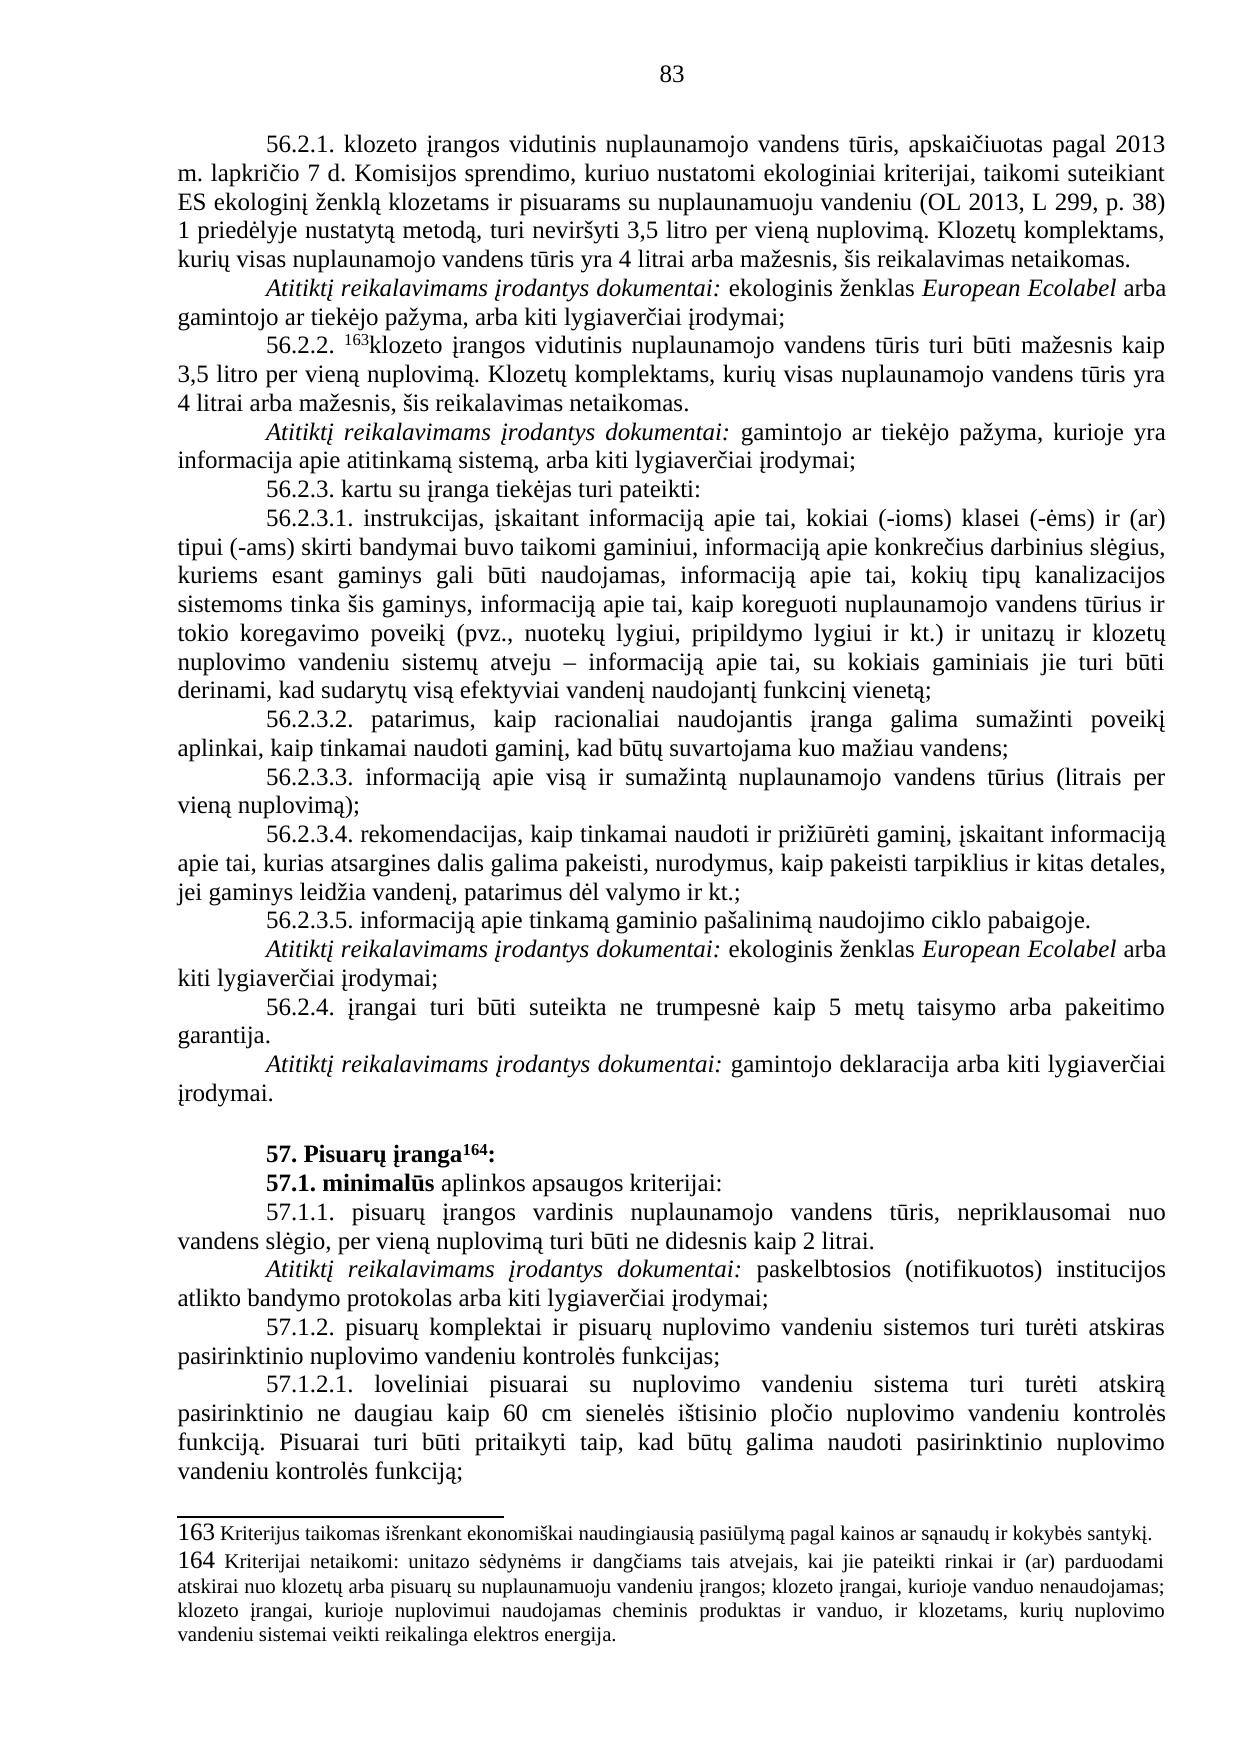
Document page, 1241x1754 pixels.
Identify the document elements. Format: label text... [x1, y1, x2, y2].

text Atitiktį reikalavimams įrodantys dokumentai: ekologinis ženklas European Ecolabel arba gamintojo ar tiekėjo pažyma, arba kiti lygiaverčiai įrodymai; [177, 273, 1166, 330]
text 57.1.1. pisuarų įrangos vardinis nuplaunamojo vandens tūris, nepriklausomai nuo vandens slėgio, per vieną nuplovimą turi būti ne didesnis kaip 2 litrai. [177, 1197, 1166, 1254]
text Kriterijus taikomas išrenkant ekonomiškai naudingiausią pasiūlymą pagal kainos ar sąnaudų ir kokybės santykį. [177, 1517, 1166, 1545]
text 57.1.2.1. loveliniai pisuarai su nuplovimo vandeniu sistema turi turėti atskirą pasirinktinio ne daugiau kaip 60 cm sienelės ištisinio pločio nuplovimo vandeniu kontrolės funkciją. Pisuarai turi būti pritaikyti taip, kad būtų galima naudoti pasirinktinio nuplovimo vandeniu kontrolės funkciją; [177, 1369, 1166, 1484]
text 56.2.3.4. rekomendacijas, kaip tinkamai naudoti ir prižiūrėti gaminį, įskaitant informaciją apie tai, kurias atsargines dalis galima pakeisti, nurodymus, kaip pakeisti tarpiklius ir kitas detales, jei gaminys leidžia vandenį, patarimus dėl valymo ir kt.; [177, 819, 1166, 905]
text 56.2.4. įrangai turi būti suteikta ne trumpesnė kaip 5 metų taisymo arba pakeitimo garantija. [177, 992, 1166, 1049]
text 56.2.1. klozeto įrangos vidutinis nuplaunamojo vandens tūris, apskaičiuotas pagal 2013 m. lapkričio 7 d. Komisijos sprendimo, kuriuo nustatomi ekologiniai kriterijai, taikomi suteikiant ES ekologinį ženklą klozetams ir pisuarams su nuplaunamuoju vandeniu (OL 2013, L 299, p. 38) 1 priedėlyje nustatytą metodą, turi neviršyti 3,5 litro per vieną nuplovimą. Klozetų komplektams, kurių visas nuplaunamojo vandens tūris yra 4 litrai arba mažesnis, šis reikalavimas netaikomas. [177, 129, 1166, 273]
text 56.2.3.3. informaciją apie visą ir sumažintą nuplaunamojo vandens tūrius (litrais per vieną nuplovimą); [177, 762, 1166, 819]
text 56.2.3.1. instrukcijas, įskaitant informaciją apie tai, kokiai (-ioms) klasei (-ėms) ir (ar) tipui (-ams) skirti bandymai buvo taikomi gaminiui, informaciją apie konkrečius darbinius slėgius, kuriems esant gaminys gali būti naudojamas, informaciją apie tai, kokių tipų kanalizacijos sistemoms tinka šis gaminys, informaciją apie tai, kaip koreguoti nuplaunamojo vandens tūrius ir tokio koregavimo poveikį (pvz., nuotekų lygiui, pripildymo lygiui ir kt.) ir unitazų ir klozetų nuplovimo vandeniu sistemų atveju – informaciją apie tai, su kokiais gaminiais jie turi būti derinami, kad sudarytų visą efektyviai vandenį naudojantį funkcinį vienetą; [177, 503, 1166, 704]
text 56.2.2. klozeto įrangos vidutinis nuplaunamojo vandens tūris turi būti mažesnis kaip 3,5 litro per vieną nuplovimą. Klozetų komplektams, kurių visas nuplaunamojo vandens tūris yra 4 litrai arba mažesnis, šis reikalavimas netaikomas. [177, 330, 1166, 417]
text Atitiktį reikalavimams įrodantys dokumentai: paskelbtosios (notifikuotos) institucijos atlikto bandymo protokolas arba kiti lygiaverčiai įrodymai; [177, 1254, 1166, 1312]
subtitle 57. Pisuarų įranga: [177, 1139, 1166, 1168]
text Kriterijai netaikomi: unitazo sėdynėms ir dangčiams tais atvejais, kai jie pateikti rinkai ir (ar) parduodami atskirai nuo klozetų arba pisuarų su nuplaunamuoju vandeniu įrangos; klozeto įrangai, kurioje vanduo nenaudojamas; klozeto įrangai, kurioje nuplovimui naudojamas cheminis produktas ir vanduo, ir klozetams, kurių nuplovimo vandeniu sistemai veikti reikalinga elektros energija. [177, 1545, 1166, 1646]
text 57.1.2. pisuarų komplektai ir pisuarų nuplovimo vandeniu sistemos turi turėti atskiras pasirinktinio nuplovimo vandeniu kontrolės funkcijas; [177, 1312, 1166, 1369]
text 57.1. minimalūs aplinkos apsaugos kriterijai: [177, 1168, 1166, 1197]
text 56.2.3.2. patarimus, kaip racionaliai naudojantis įranga galima sumažinti poveikį aplinkai, kaip tinkamai naudoti gaminį, kad būtų suvartojama kuo mažiau vandens; [177, 704, 1166, 762]
text 56.2.3.5. informaciją apie tinkamą gaminio pašalinimą naudojimo ciklo pabaigoje. [177, 905, 1166, 934]
text Atitiktį reikalavimams įrodantys dokumentai: gamintojo deklaracija arba kiti lygiaverčiai įrodymai. [177, 1049, 1166, 1107]
text 56.2.3. kartu su įranga tiekėjas turi pateikti: [177, 474, 1166, 503]
text Atitiktį reikalavimams įrodantys dokumentai: ekologinis ženklas European Ecolabel arba kiti lygiaverčiai įrodymai; [177, 934, 1166, 992]
text Atitiktį reikalavimams įrodantys dokumentai: gamintojo ar tiekėjo pažyma, kurioje yra informacija apie atitinkamą sistemą, arba kiti lygiaverčiai įrodymai; [177, 417, 1166, 474]
